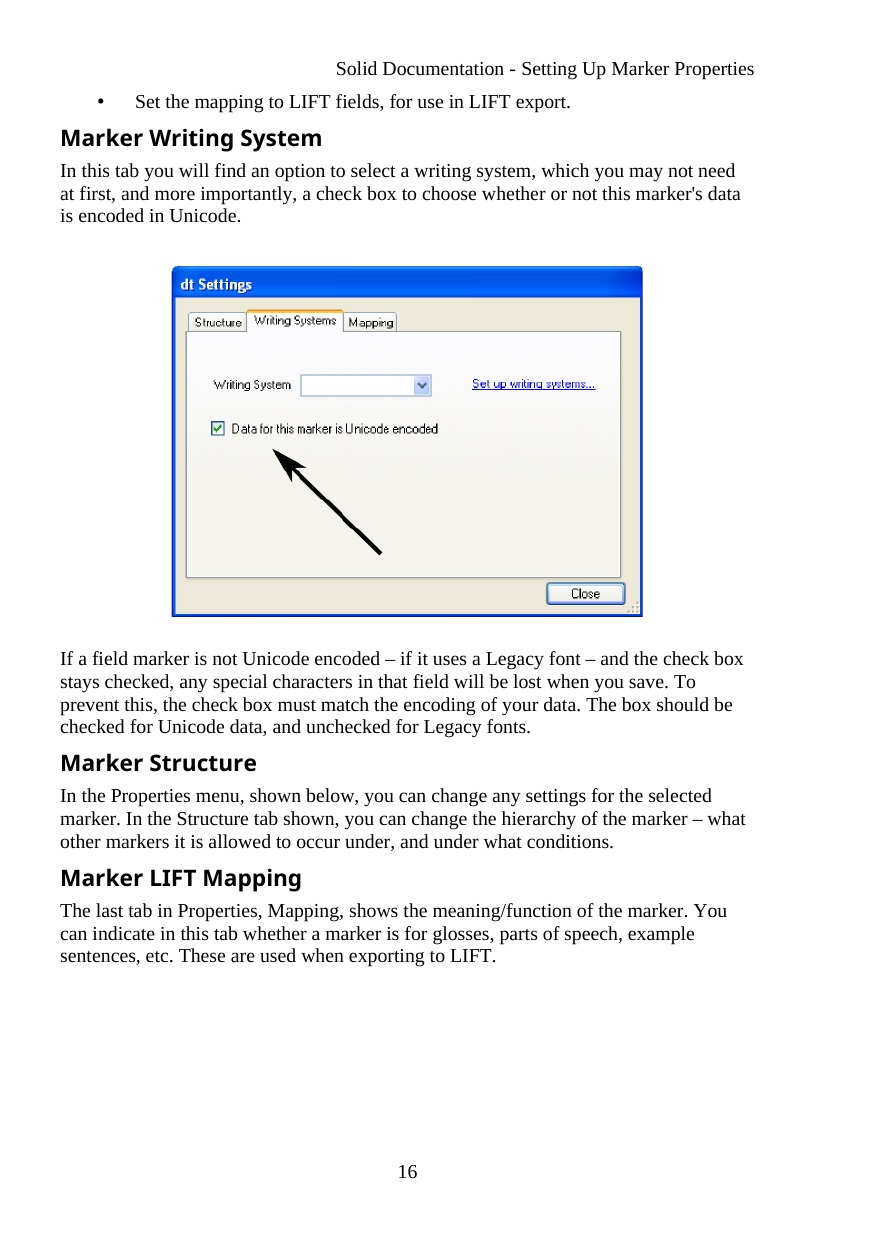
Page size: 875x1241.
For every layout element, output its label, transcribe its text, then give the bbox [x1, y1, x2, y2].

subtitle Marker Writing System [60, 122, 754, 153]
picture [171, 266, 643, 617]
subtitle Marker LIFT Mapping [60, 862, 754, 893]
text If a field marker is not Unicode encoded – if it uses a Legacy font – and the check box stays checked, any special characters in that field will be lost when you save. To prevent this, the check box must match the encoding of your data. The box should be checked for Unicode data, and unchecked for Legacy fonts. [60, 236, 754, 738]
text The last tab in Properties, Mapping, shows the meaning/function of the marker. You can indicate in this tab whether a marker is for glosses, parts of speech, example sentences, etc. These are used when exporting to LIFT. [60, 899, 754, 967]
text In this tab you will find an option to select a writing system, which you may not need at first, and more importantly, a check box to choose whether or not this marker's data is encoded in Unicode. [60, 159, 754, 227]
text In the Properties menu, shown below, you can change any settings for the selected marker. In the Structure tab shown, you can change the hierarchy of the marker – what other markers it is allowed to occur under, and under what conditions. [60, 784, 754, 853]
list Set the mapping to LIFT fields, for use in LIFT export. [97, 90, 754, 113]
subtitle Marker Structure [60, 747, 754, 778]
